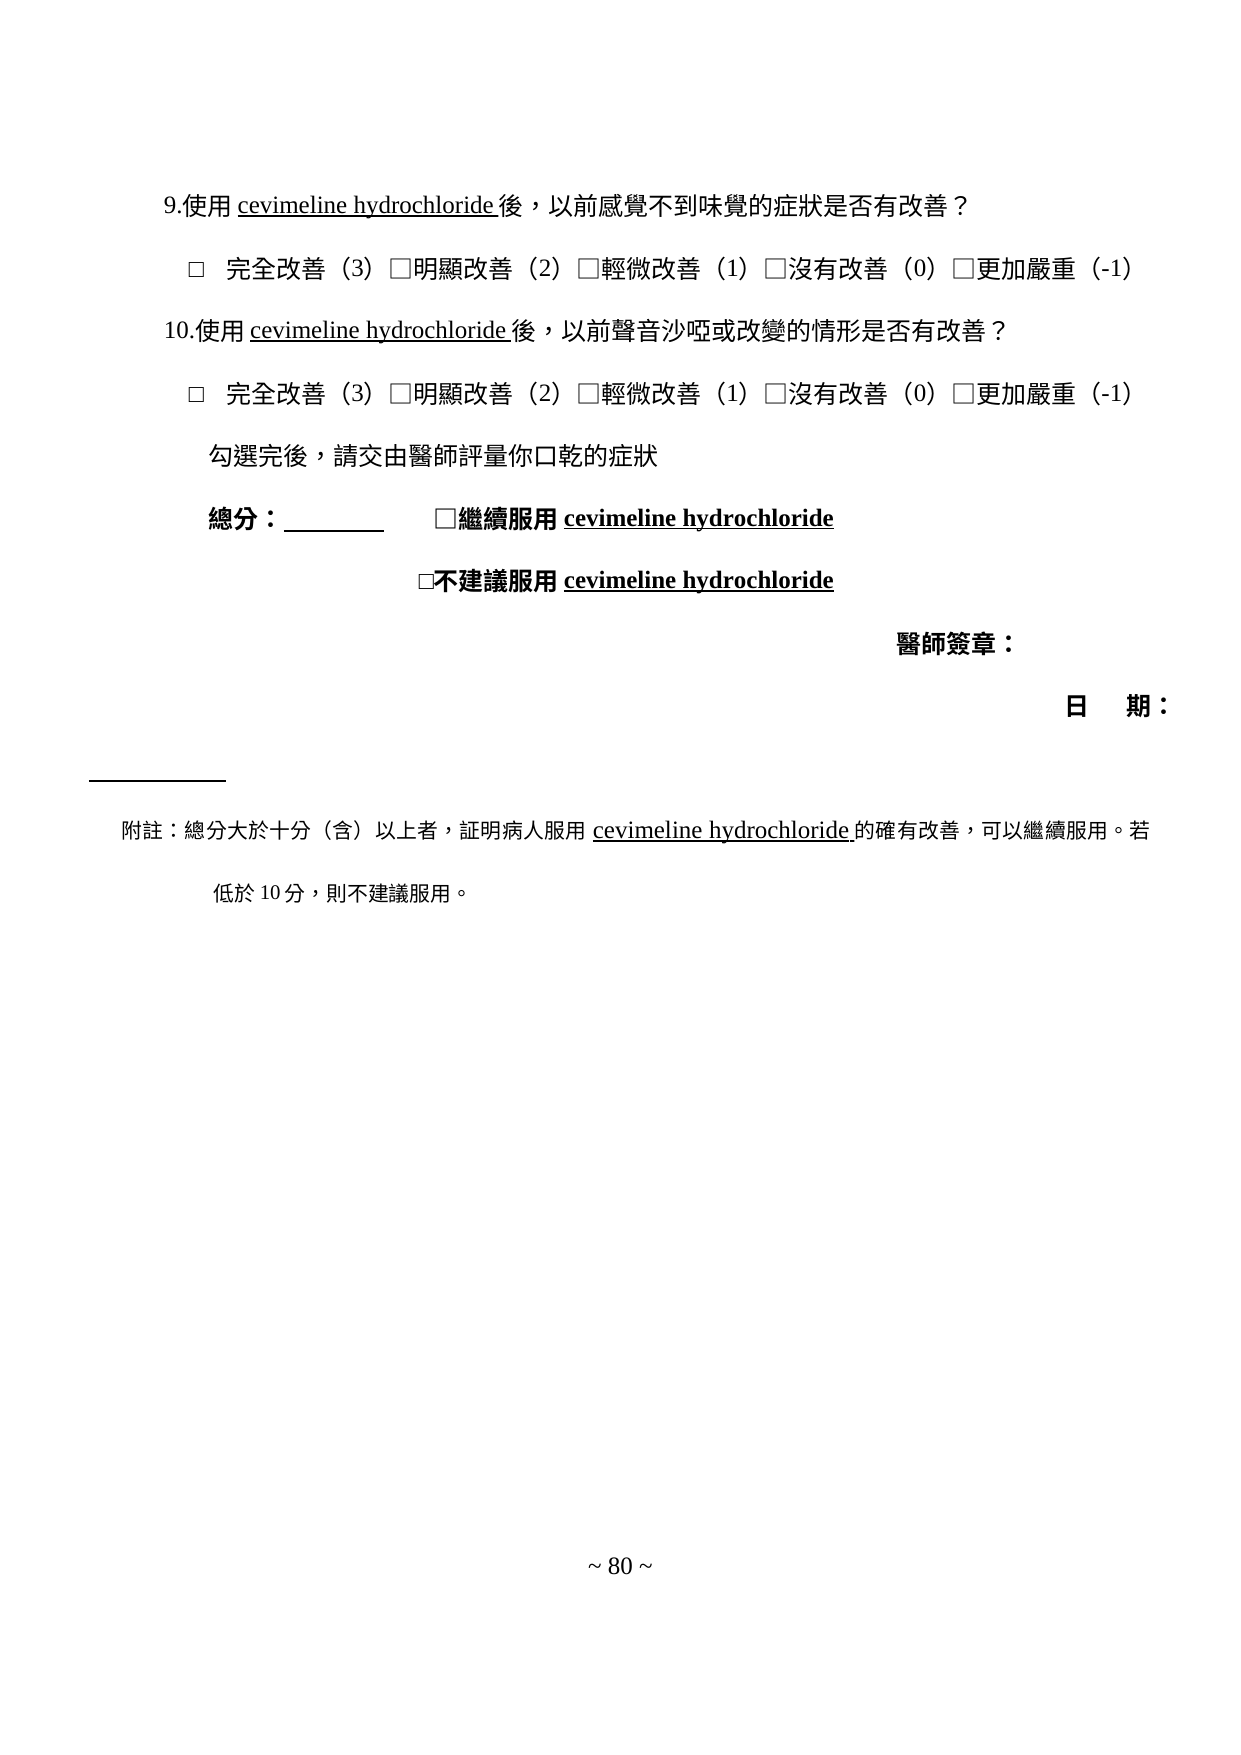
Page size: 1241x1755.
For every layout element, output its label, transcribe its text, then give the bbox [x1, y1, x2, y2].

list 完全改善（3）□明顯改善（2）□輕微改善（1）□沒有改善（0）□更加嚴重（-1） [189, 226, 1152, 288]
text 日 期： [89, 663, 1152, 788]
text 9.使用cevimeline hydrochloride後，以前感覺不到味覺的症狀是否有改善？ [164, 163, 1152, 226]
text 勾選完後，請交由醫師評量你口乾的症狀 [89, 413, 1152, 476]
text 10.使用cevimeline hydrochloride後，以前聲音沙啞或改變的情形是否有改善？ [164, 288, 1152, 351]
text 醫師簽章： [389, 601, 1152, 663]
text 總分： □繼續服用cevimeline hydrochloride [89, 476, 1152, 538]
text □不建議服用cevimeline hydrochloride [389, 538, 1152, 601]
text 附註：總分大於十分（含）以上者，証明病人服用cevimeline hydrochloride的確有改善，可以繼續服用。若低於10分，則不建議服用。 [89, 788, 1152, 913]
list 完全改善（3）□明顯改善（2）□輕微改善（1）□沒有改善（0）□更加嚴重（-1） [189, 351, 1152, 413]
